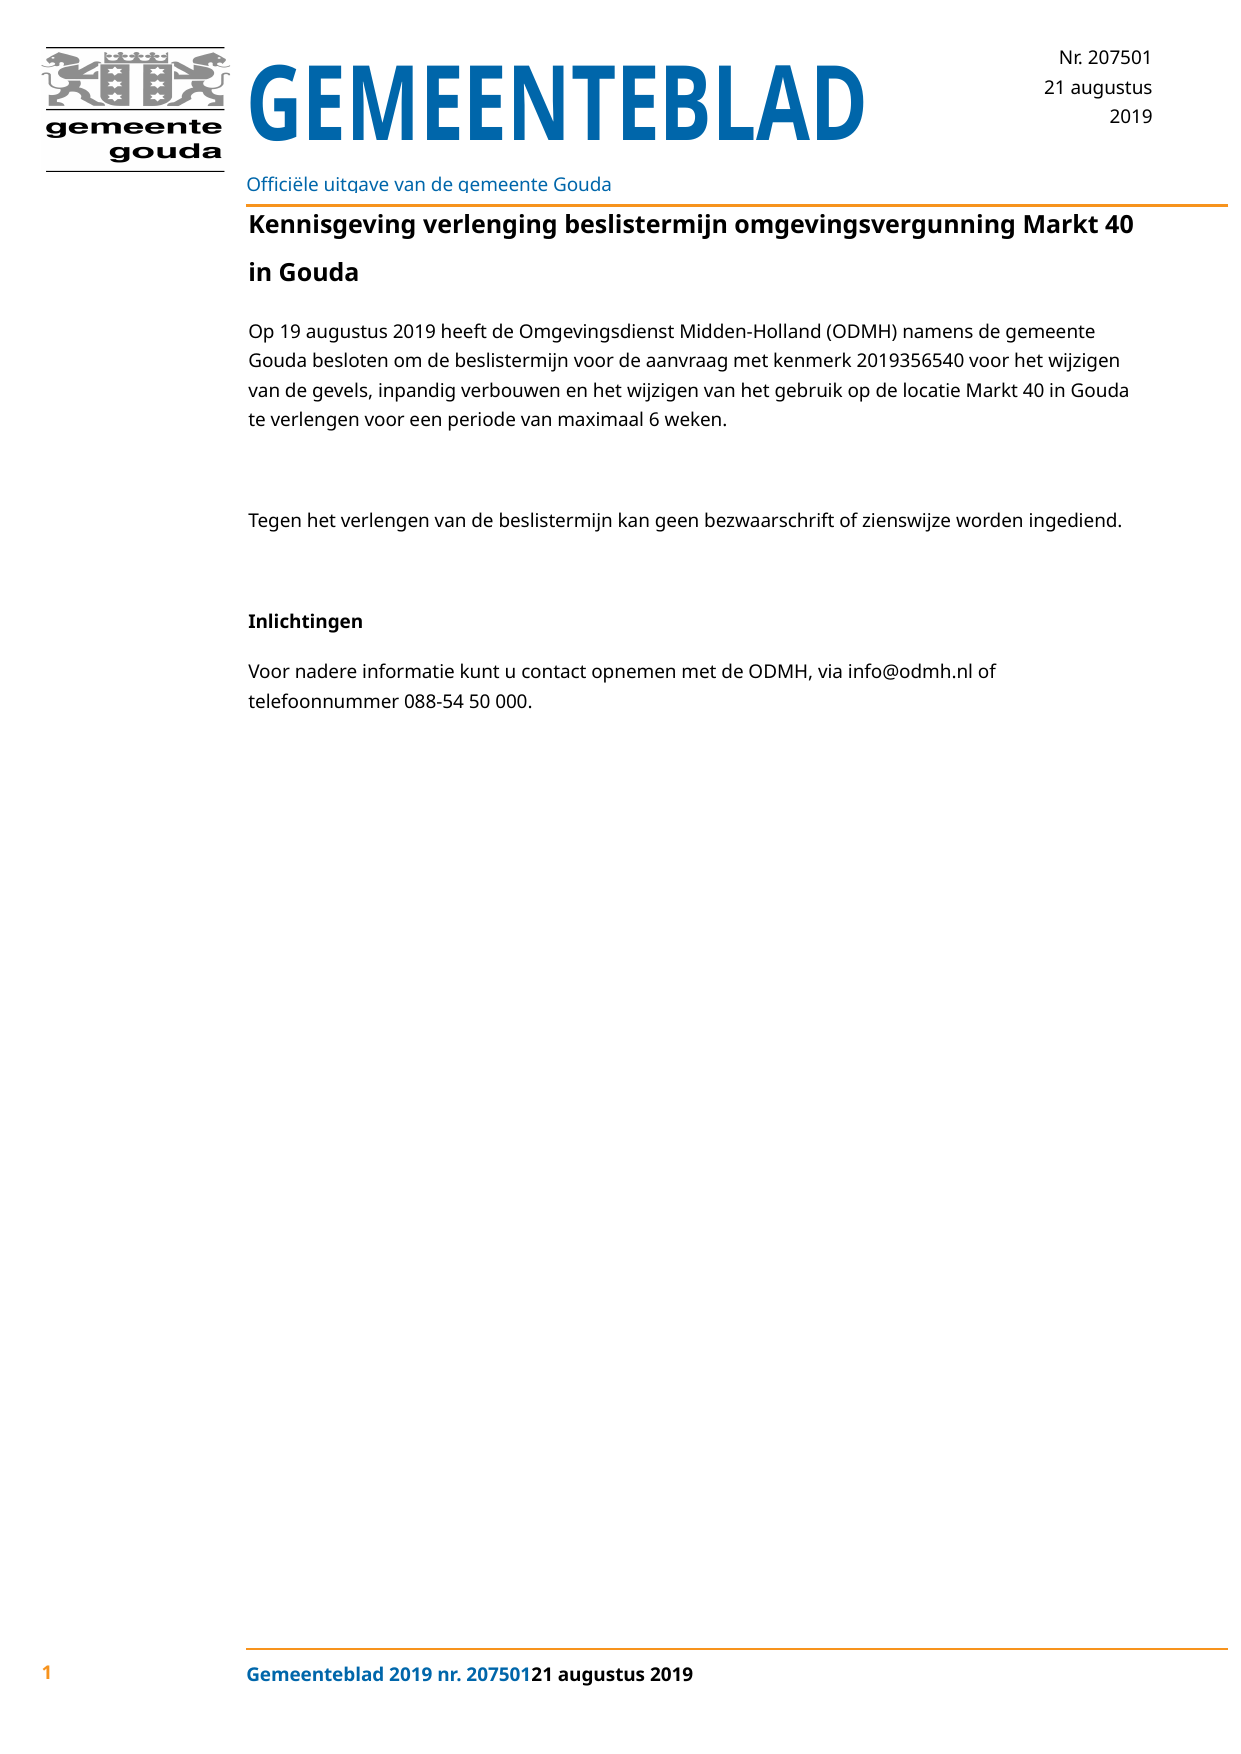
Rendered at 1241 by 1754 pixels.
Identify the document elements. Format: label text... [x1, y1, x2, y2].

text Voor nadere informatie kunt u contact opnemen met de ODMH, via info@odmh.nl of telefoonnummer 088-54 50 000. [248, 659, 1152, 714]
picture [41, 47, 231, 172]
text Tegen het verlengen van de beslistermijn kan geen bezwaarschrift of zienswijze worden ingediend. [248, 507, 1152, 533]
text Op 19 augustus 2019 heeft de Omgevingsdienst Midden-Holland (ODMH) namens de gemeente Gouda besloten om de beslistermijn voor de aanvraag met kenmerk 2019356540 voor het wijzigen van de gevels, inpandig verbouwen en het wijzigen van het gebruik op de locatie Markt 40 in Gouda te verlengen voor een periode van maximaal 6 weken. [248, 318, 1152, 432]
text Inlichtingen [248, 608, 1152, 634]
text Kennisgeving verlenging beslistermijn omgevingsvergunning Markt 40 in Gouda [248, 207, 1152, 288]
